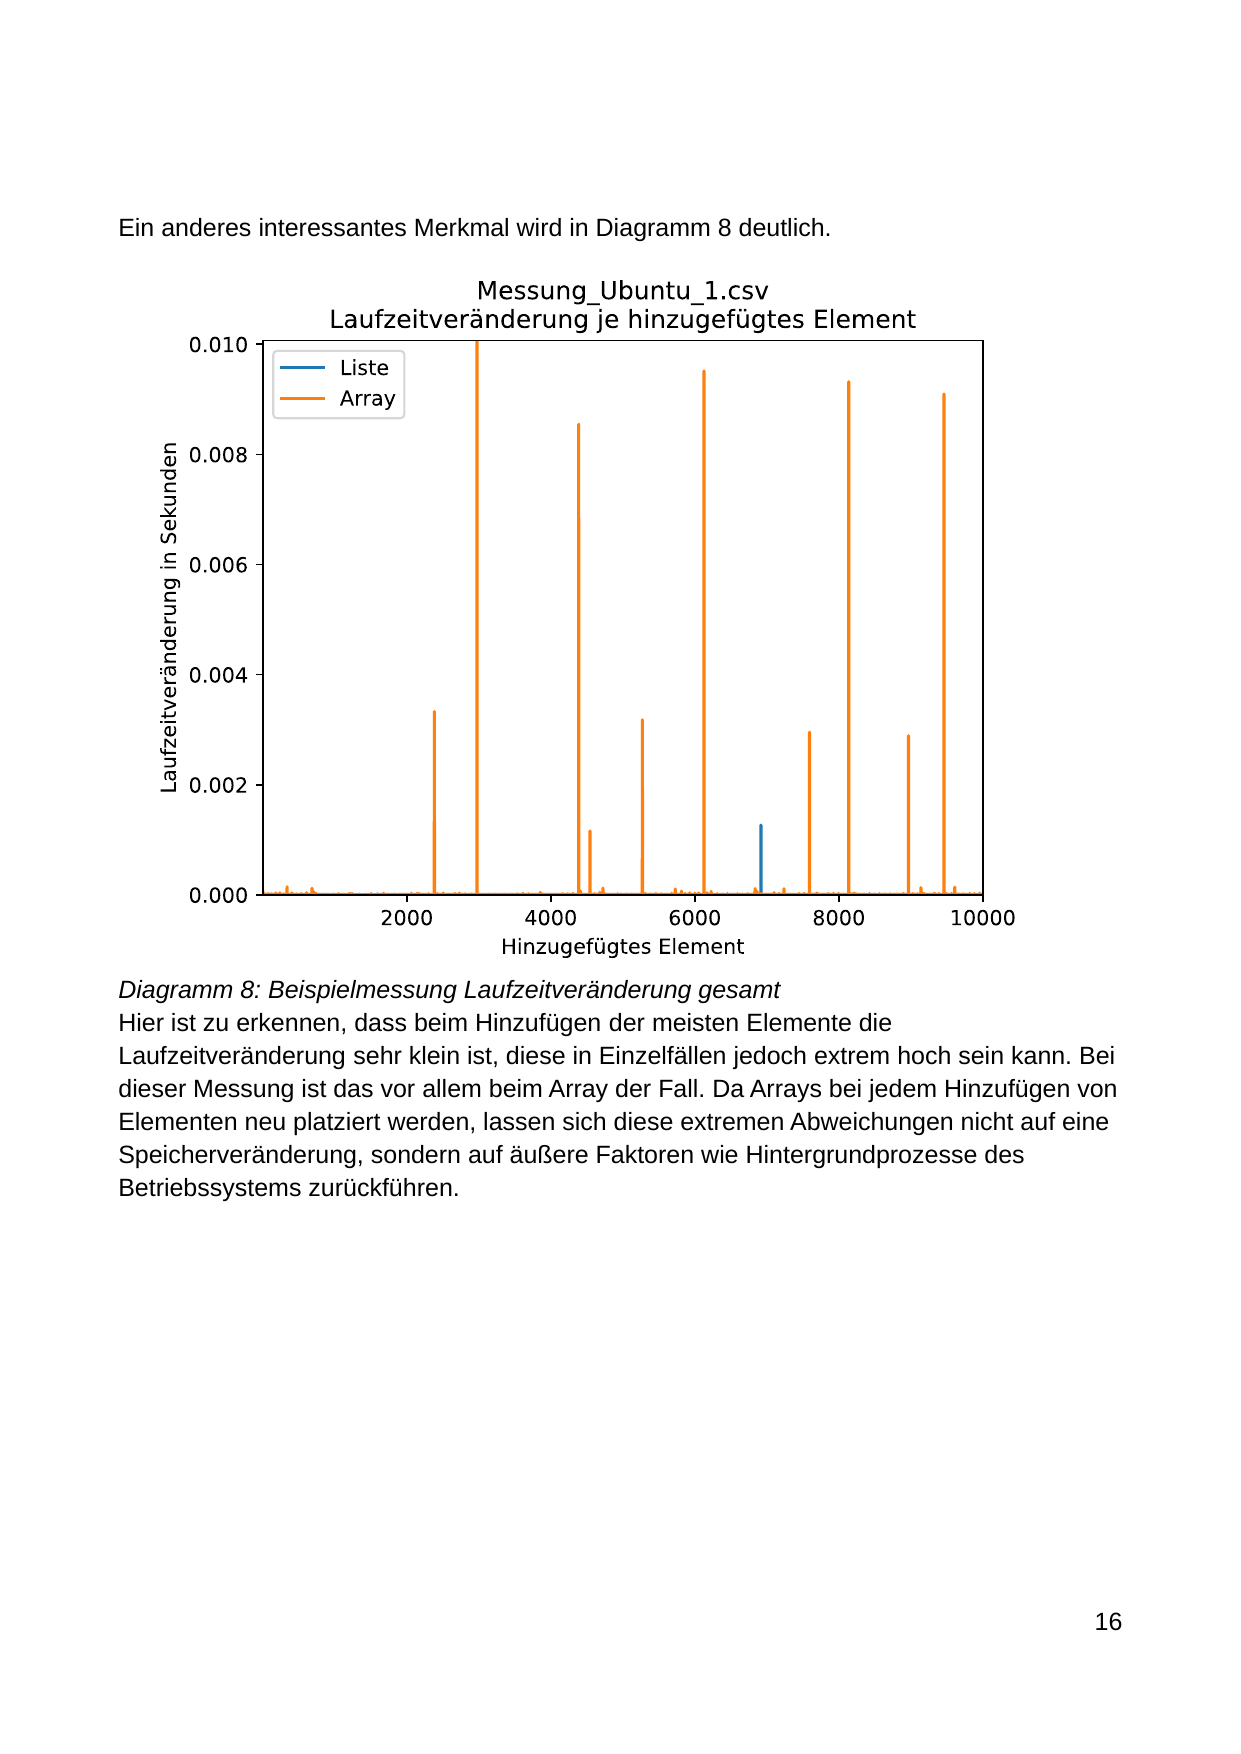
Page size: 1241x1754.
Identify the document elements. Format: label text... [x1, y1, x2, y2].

text Diagramm 8: Beispielmessung Laufzeitveränderung gesamt [118, 266, 1079, 1003]
text Ein anderes interessantes Merkmal wird in Diagramm 8 deutlich. [118, 213, 1122, 242]
text Hier ist zu erkennen, dass beim Hinzufügen der meisten Elemente die Laufzeitveränderung sehr klein ist, diese in Einzelfällen jedoch extrem hoch sein kann. Bei dieser Messung ist das vor allem beim Array der Fall. Da Arrays bei jedem Hinzufügen von Elementen neu platziert werden, lassen sich diese extremen Abweichungen nicht auf eine Speicherveränderung, sondern auf äußere Faktoren wie Hintergrundprozesse des Betriebssystems zurückführen. [118, 261, 1122, 1202]
